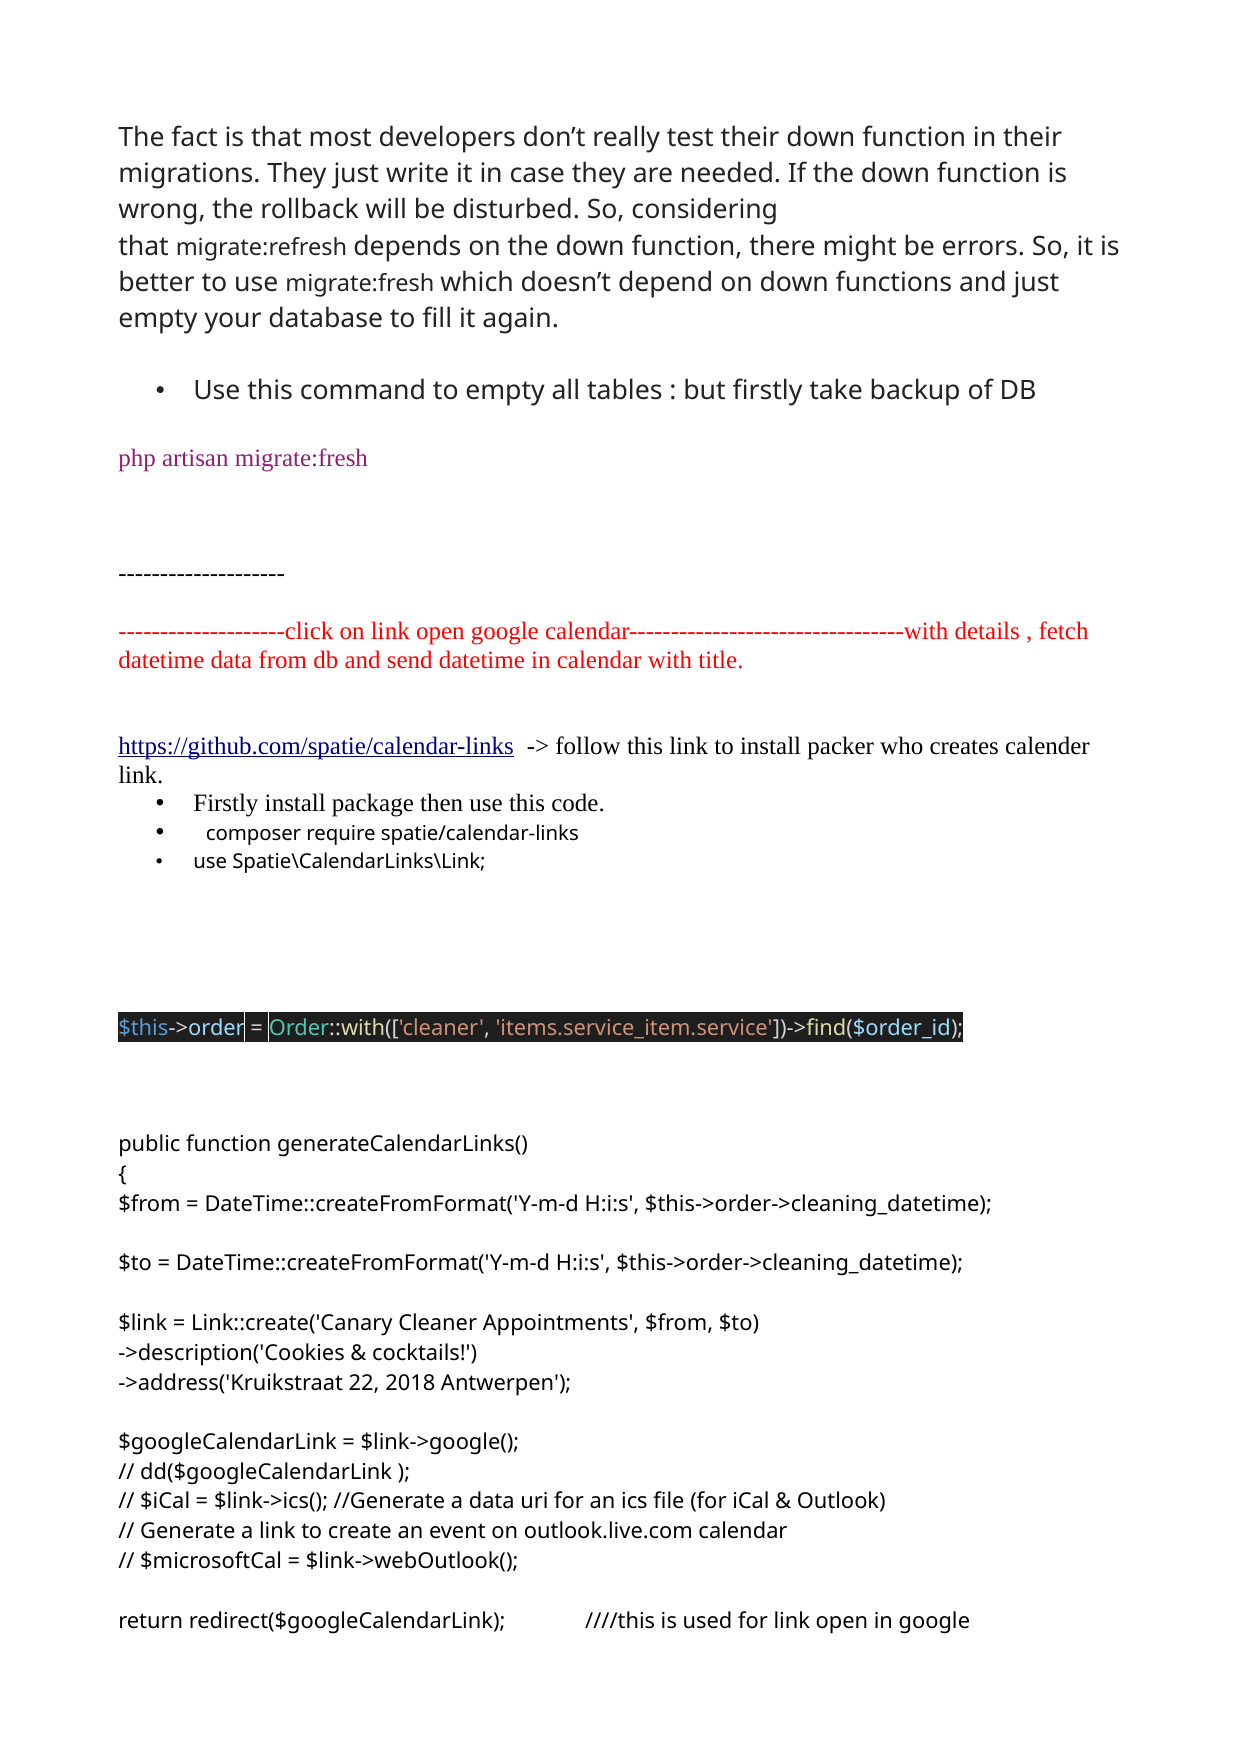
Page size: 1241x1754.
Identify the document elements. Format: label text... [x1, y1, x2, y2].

text $googleCalendarLink = $link->google(); [118, 1426, 1122, 1456]
list Firstly install package then use this code. [156, 788, 1122, 817]
text { [118, 1158, 1122, 1188]
text // Generate a link to create an event on outlook.live.com calendar [118, 1515, 1122, 1545]
text // dd($googleCalendarLink ); [118, 1456, 1122, 1486]
text // $microsoftCal = $link->webOutlook(); [118, 1545, 1122, 1575]
text ->address('Kruikstraat 22, 2018 Antwerpen'); [118, 1366, 1122, 1396]
text The fact is that most developers don’t really test their down function in their migrations. They just write it in case they are needed. If the down function is wrong, the rollback will be disturbed. So, considering that migrate:refresh depends on the down function, there might be errors. So, it is better to use migrate:fresh which doesn’t depend on down functions and just empty your database to fill it again. [118, 118, 1122, 335]
text return redirect($googleCalendarLink); ////this is used for link open in google [118, 1604, 1122, 1634]
text $to = DateTime::createFromFormat('Y-m-d H:i:s', $this->order->cleaning_datetime); [118, 1247, 1122, 1277]
list composer require spatie/calendar-links [156, 817, 1122, 846]
text php artisan migrate:fresh [118, 443, 1122, 472]
list use Spatie\CalendarLinks\Link; [156, 846, 1122, 874]
text $this->order = Order::with(['cleaner', 'items.service_item.service'])->find($order_id); [118, 1012, 1122, 1042]
text https://github.com/spatie/calendar-links -> follow this link to install packer who creates calender link. [118, 731, 1122, 788]
list Use this command to empty all tables : but firstly take backup of DB [156, 371, 1122, 407]
text // $iCal = $link->ics(); //Generate a data uri for an ics file (for iCal & Outlook) [118, 1486, 1122, 1515]
text $from = DateTime::createFromFormat('Y-m-d H:i:s', $this->order->cleaning_datetime); [118, 1188, 1122, 1218]
text public function generateCalendarLinks() [118, 1128, 1122, 1158]
text --------------------click on link open google calendar---------------------------------with details , fetch datetime data from db and send datetime in calendar with title. [118, 616, 1122, 673]
text -------------------- [118, 558, 1122, 587]
text ->description('Cookies & cocktails!') [118, 1337, 1122, 1366]
text $link = Link::create('Canary Cleaner Appointments', $from, $to) [118, 1307, 1122, 1337]
